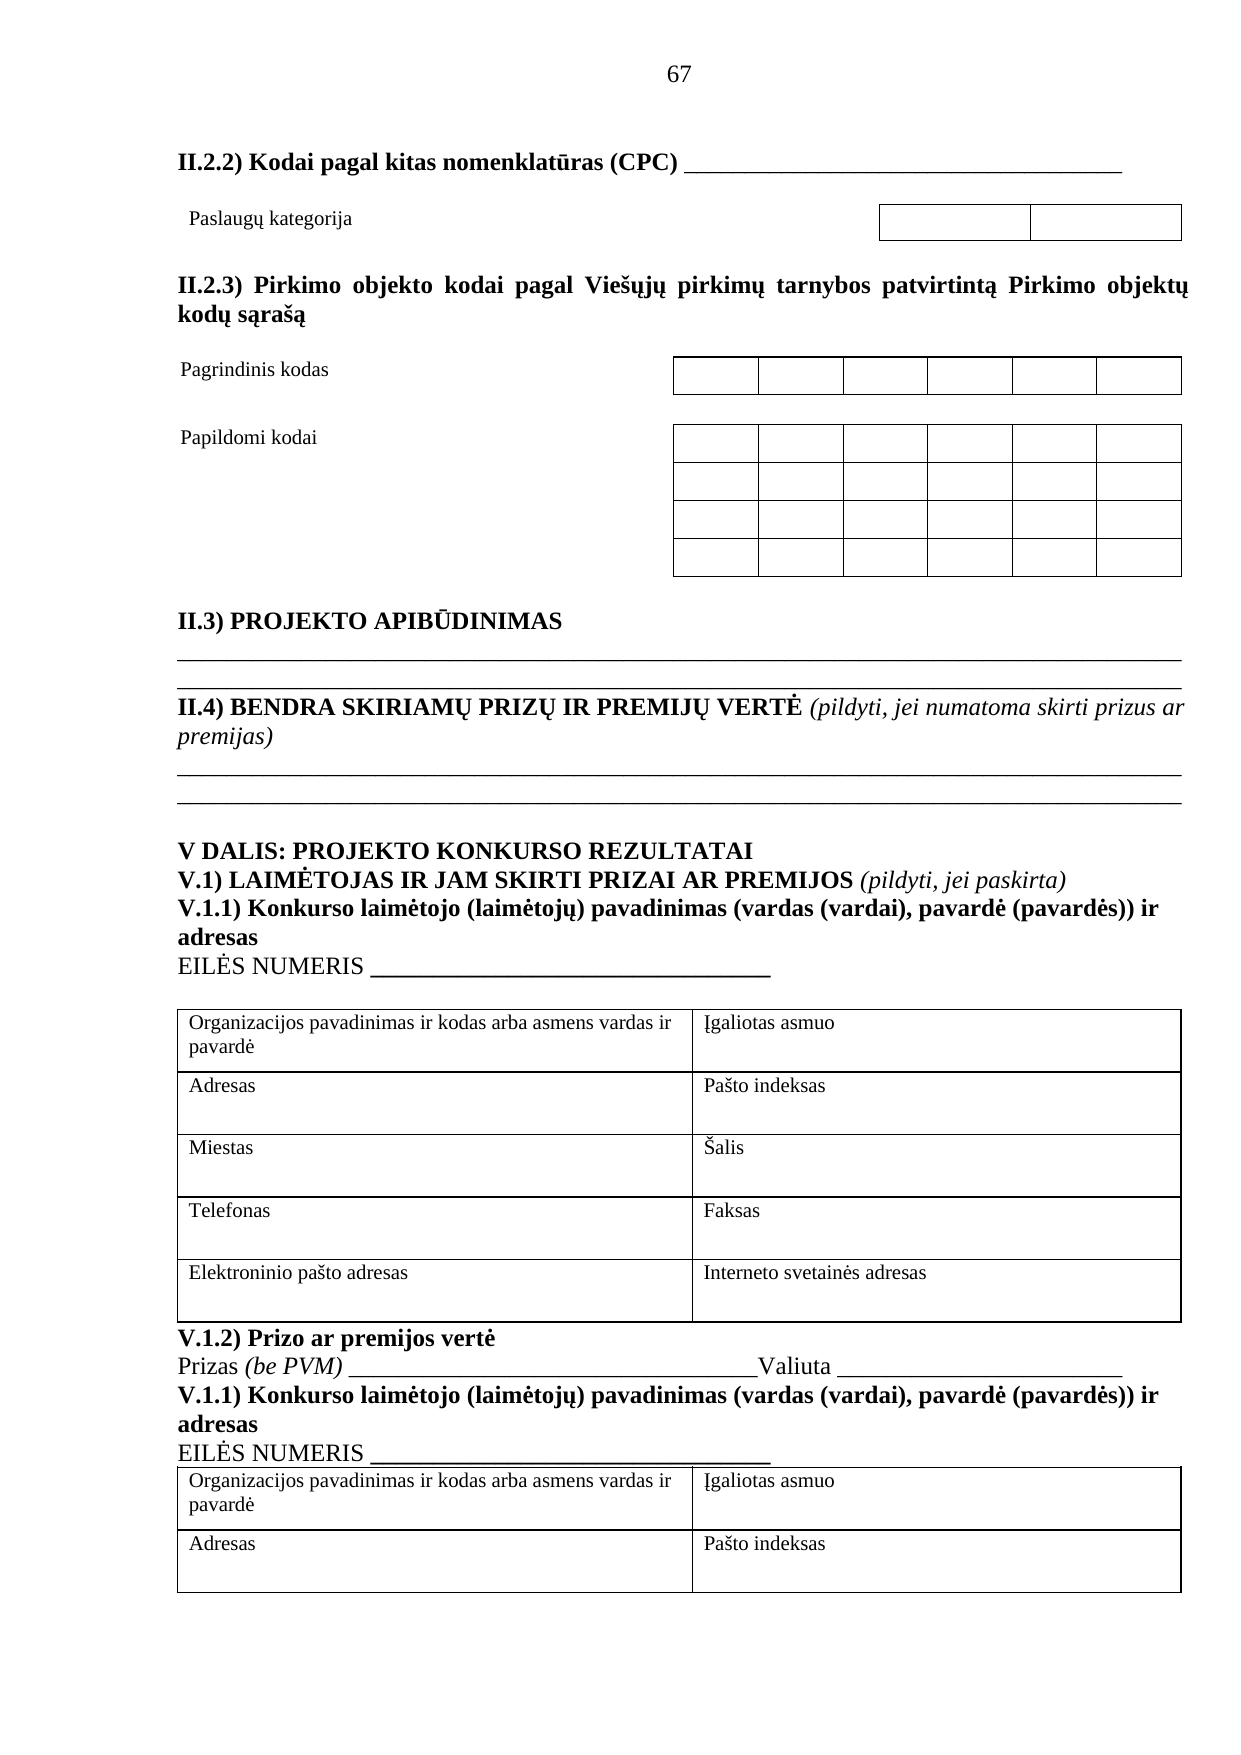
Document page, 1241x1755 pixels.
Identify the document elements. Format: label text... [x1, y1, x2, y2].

table_cell Šalis [693, 1135, 1180, 1196]
text II.2.2) Kodai pagal kitas nomenklatūras (CPC) [177, 147, 1181, 176]
table_cell Elektroninio pašto adresas [178, 1260, 692, 1321]
text V DALIS: PROJEKTO KONKURSO REZULTATAI [177, 836, 1181, 865]
table_cell [177, 500, 673, 538]
table_cell [177, 462, 673, 500]
text II.4) BENDRA SKIRIAMŲ PRIZŲ IR PREMIJŲ VERTĖ (pildyti, jei numatoma skirti prizus ar premijas) [177, 692, 1187, 750]
table_cell [844, 463, 927, 500]
table_cell [177, 538, 673, 576]
table_cell [1013, 501, 1096, 538]
table_cell [674, 501, 758, 538]
text II.2.3) Pirkimo objekto kodai pagal Viešųjų pirkimų tarnybos patvirtintą Pirkimo objektų kodų sąrašą [177, 270, 1190, 328]
table_header [759, 358, 843, 394]
table_header [1013, 425, 1096, 462]
table_header Paslaugų kategorija [177, 204, 879, 240]
table_cell [1013, 463, 1096, 500]
table_cell Interneto svetainės adresas [693, 1260, 1180, 1321]
table_header [674, 425, 758, 462]
table_cell [759, 463, 843, 500]
table_header [928, 358, 1012, 394]
table_header [1013, 358, 1096, 394]
table_cell Adresas [178, 1073, 692, 1133]
table_cell [1097, 463, 1181, 500]
table_header Įgaliotas asmuo [693, 1468, 1180, 1529]
table_cell [928, 463, 1012, 500]
table_header Papildomi kodai [177, 424, 673, 462]
table_cell [844, 501, 927, 538]
table_header [759, 425, 843, 462]
table_header [844, 425, 927, 462]
table_header [844, 358, 927, 394]
table_cell Telefonas [178, 1198, 692, 1258]
table_cell [844, 539, 927, 576]
table_cell [928, 501, 1012, 538]
table_header [928, 425, 1012, 462]
table_cell Pašto indeksas [693, 1073, 1180, 1133]
table_header [880, 205, 1030, 240]
table_cell [674, 539, 758, 576]
table_cell Miestas [178, 1135, 692, 1196]
table_header Įgaliotas asmuo [693, 1010, 1180, 1071]
table_header [1097, 425, 1181, 462]
table_cell Faksas [693, 1198, 1180, 1258]
table_cell [1013, 539, 1096, 576]
table_cell Pašto indeksas [693, 1531, 1180, 1591]
table_cell [759, 539, 843, 576]
table_header Pagrindinis kodas [177, 356, 673, 394]
text EILĖS NUMERIS ________________________________ [177, 951, 1181, 980]
text II.3) PROJEKTO APIBŪDINIMAS [177, 606, 1187, 635]
table_cell [928, 539, 1012, 576]
table_header Organizacijos pavadinimas ir kodas arba asmens vardas ir pavardė [178, 1010, 692, 1071]
table_header Organizacijos pavadinimas ir kodas arba asmens vardas ir pavardė [178, 1468, 692, 1529]
table_header [674, 358, 758, 394]
text V.1.1) Konkurso laimėtojo (laimėtojų) pavadinimas (vardas (vardai), pavardė (pavardės)) ir adresas [177, 1380, 1181, 1438]
table_cell [1097, 539, 1181, 576]
table_cell Adresas [178, 1531, 692, 1591]
text EILĖS NUMERIS ________________________________ [177, 1438, 1181, 1466]
text V.1.1) Konkurso laimėtojo (laimėtojų) pavadinimas (vardas (vardai), pavardė (pavardės)) ir adresas [177, 893, 1181, 951]
text V.1) LAIMĖTOJAS IR JAM SKIRTI PRIZAI AR PREMIJOS (pildyti, jei paskirta) [177, 865, 1181, 893]
text V.1.2) Prizo ar premijos vertė [177, 1323, 1181, 1351]
table_cell [759, 501, 843, 538]
table_cell [674, 463, 758, 500]
table_header [1031, 205, 1181, 240]
text Prizas (be PVM) Valiuta [177, 1351, 1181, 1380]
table_header [1097, 358, 1181, 394]
table_cell [1097, 501, 1181, 538]
